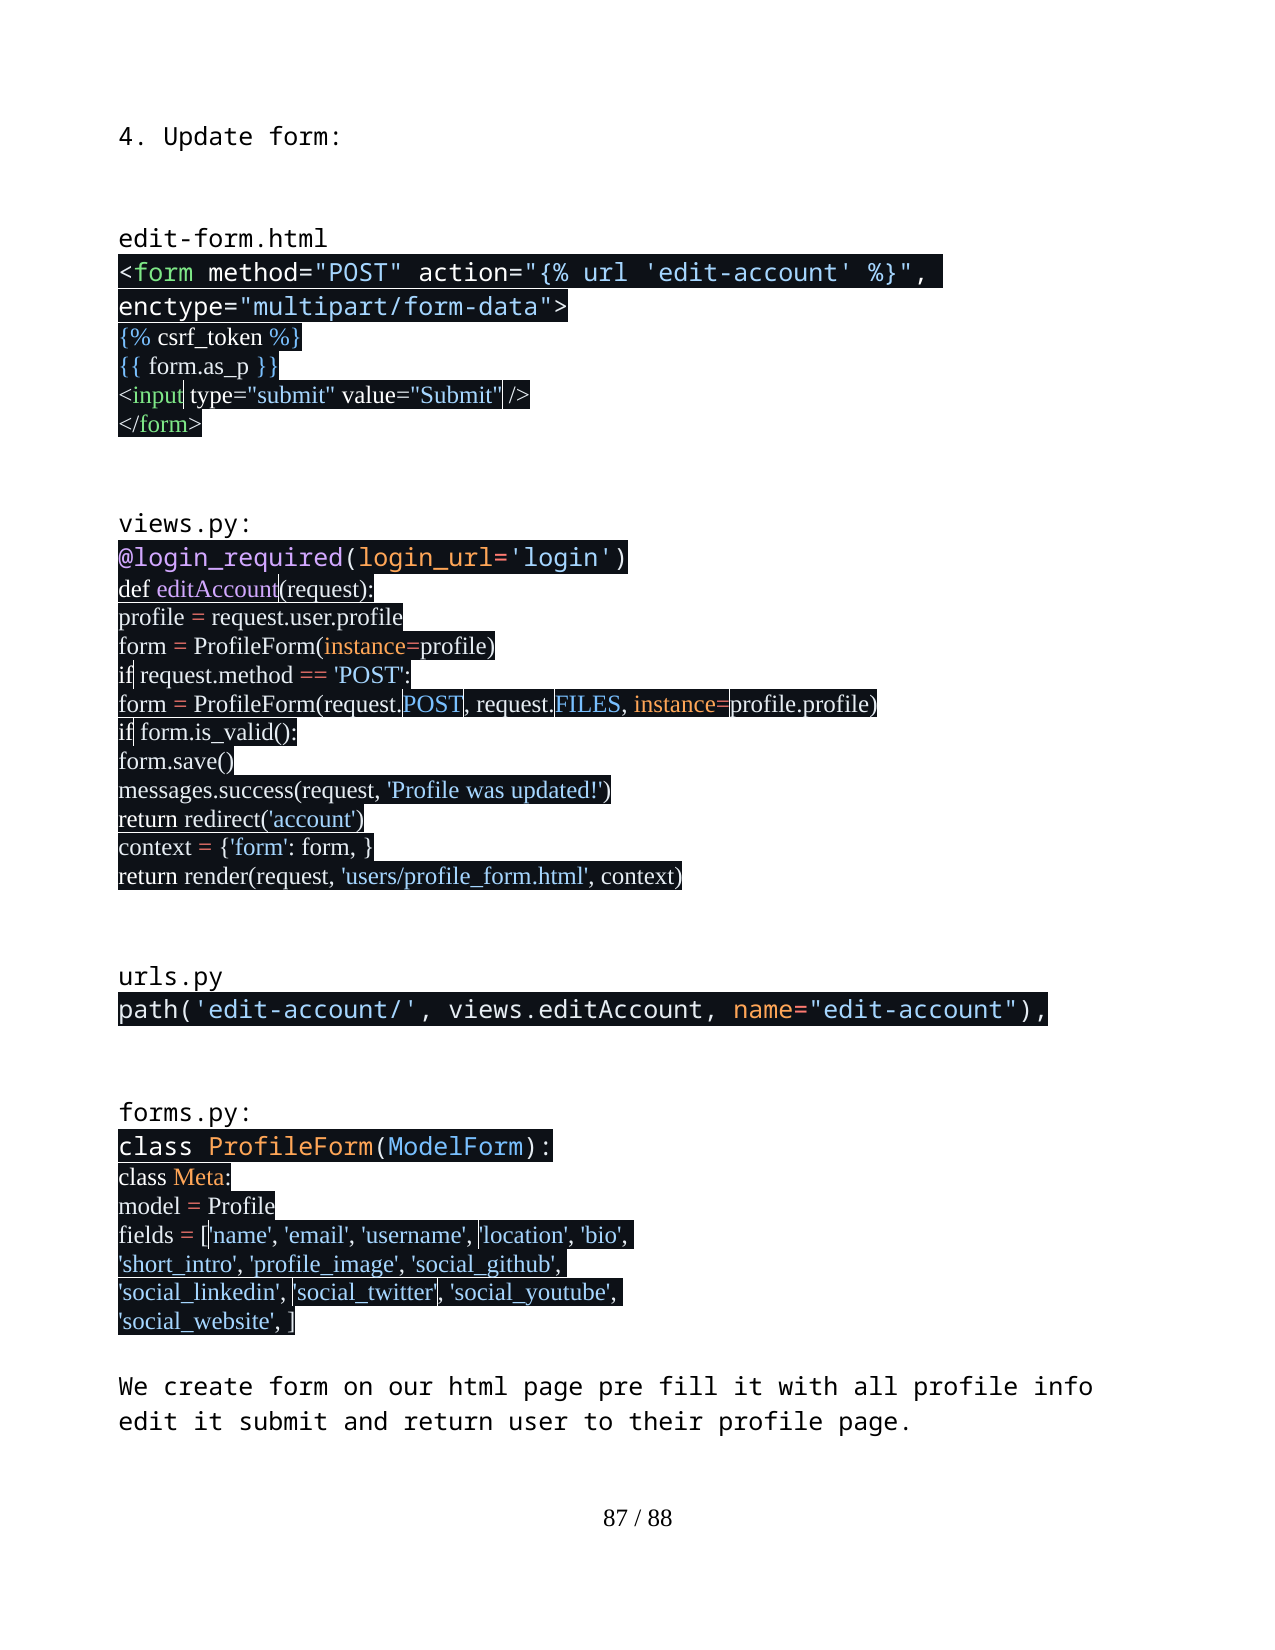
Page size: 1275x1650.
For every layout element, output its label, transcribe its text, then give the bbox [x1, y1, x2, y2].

text def editAccount(request): [118, 574, 1157, 602]
text edit-form.html [118, 220, 1157, 254]
text path('edit-account/', views.editAccount, name="edit-account"), [118, 992, 1157, 1026]
text form = ProfileForm(request.POST, request.FILES, instance=profile.profile) [118, 689, 1157, 717]
text return redirect('account') [118, 804, 1157, 832]
text 4. Update form: [118, 118, 1157, 152]
text class ProfileForm(ModelForm): [118, 1128, 1157, 1162]
text form.save() [118, 746, 1157, 775]
text 'short_intro', 'profile_image', 'social_github', [118, 1249, 1157, 1277]
text if request.method == 'POST': [118, 660, 1157, 689]
text if form.is_valid(): [118, 717, 1157, 746]
text <input type="submit" value="Submit" /> [118, 380, 1157, 409]
text <form method="POST" action="{% url 'edit-account' %}", enctype="multipart/form-data"> [118, 254, 1157, 322]
text context = {'form': form, } [118, 832, 1157, 861]
text fields = ['name', 'email', 'username', 'location', 'bio', [118, 1220, 1157, 1249]
text profile = request.user.profile [118, 602, 1157, 631]
text @login_required(login_url='login') [118, 540, 1157, 574]
text class Meta: [118, 1162, 1157, 1191]
text {{ form.as_p }} [118, 351, 1157, 380]
text urls.py [118, 958, 1157, 992]
text form = ProfileForm(instance=profile) [118, 631, 1157, 660]
text messages.success(request, 'Profile was updated!') [118, 775, 1157, 804]
text 'social_website', ] [118, 1306, 1157, 1335]
text model = Profile [118, 1191, 1157, 1220]
text {% csrf_token %} [118, 322, 1157, 351]
text 'social_linkedin', 'social_twitter', 'social_youtube', [118, 1277, 1157, 1306]
text We create form on our html page pre fill it with all profile info edit it submit and return user to their profile page. [118, 1369, 1157, 1437]
text forms.py: [118, 1094, 1157, 1128]
text return render(request, 'users/profile_form.html', context) [118, 861, 1157, 890]
text views.py: [118, 506, 1157, 540]
text </form> [118, 409, 1157, 437]
